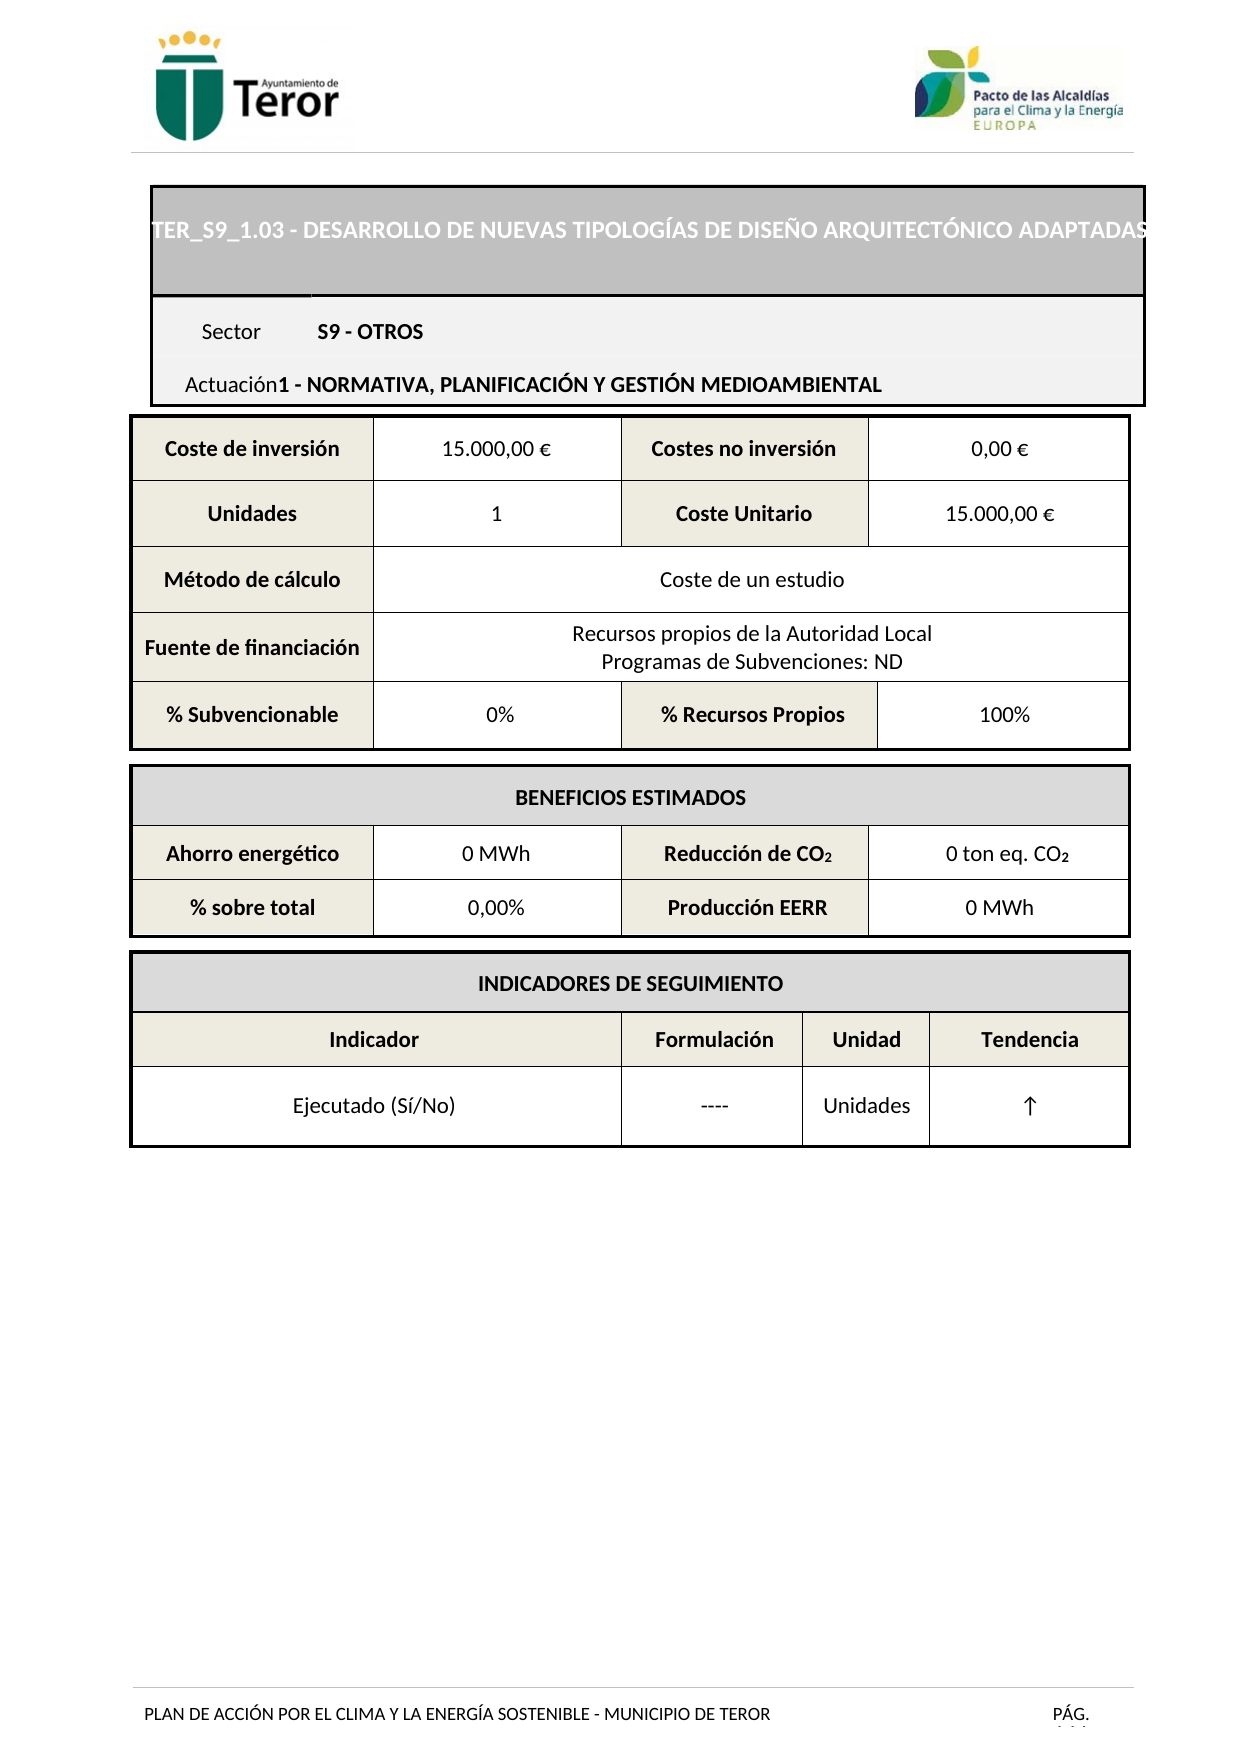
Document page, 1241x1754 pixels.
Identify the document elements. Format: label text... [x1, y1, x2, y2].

table_cell Reducción de CO2 [622, 826, 868, 879]
table_cell % sobre total [133, 880, 373, 934]
table_cell ↑ [930, 1067, 1128, 1145]
table_cell Indicador [133, 1013, 621, 1066]
table_header Coste de inversión [133, 418, 373, 480]
table_cell 0 ton eq. CO2 [869, 826, 1128, 879]
table_cell 0% [374, 682, 621, 748]
table_cell 0,00% [374, 880, 621, 934]
table_cell % Recursos Propios [622, 682, 877, 748]
table_cell [131, 751, 1129, 764]
picture [144, 23, 356, 152]
table_cell 0 MWh [374, 826, 621, 879]
table_cell Coste de un estudio [374, 547, 1128, 612]
table_cell Formulación [622, 1013, 802, 1066]
table_cell INDICADORES DE SEGUIMIENTO [133, 954, 1128, 1011]
table_header Costes no inversión [622, 418, 868, 480]
table_cell Unidades [133, 481, 373, 546]
table_cell BENEFICIOS ESTIMADOS [133, 767, 1128, 825]
table_cell Recursos propios de la Autoridad Local Programas de Subvenciones: ND [374, 613, 1128, 681]
table_header 15.000,00 € [374, 418, 621, 480]
table_cell Ejecutado (Sí/No) [133, 1067, 621, 1145]
table_cell 1 [374, 481, 621, 546]
table_cell Coste Unitario [622, 481, 868, 546]
table_cell 15.000,00 € [869, 481, 1128, 546]
table_cell Tendencia [930, 1013, 1128, 1066]
table_cell ---- [622, 1067, 802, 1145]
table_cell Método de cálculo [133, 547, 373, 612]
table_cell Ahorro energético [133, 826, 373, 879]
table_cell 0 MWh [869, 880, 1128, 934]
table_cell Unidad [803, 1013, 929, 1066]
table_cell Fuente de financiación [133, 613, 373, 681]
table_cell [131, 938, 1129, 950]
table_header 0,00 € [869, 418, 1128, 480]
picture [915, 46, 1123, 130]
table_cell Unidades [803, 1067, 929, 1145]
table_cell 100% [878, 682, 1128, 748]
table_cell Producción EERR [622, 880, 868, 934]
table_cell % Subvencionable [133, 682, 373, 748]
